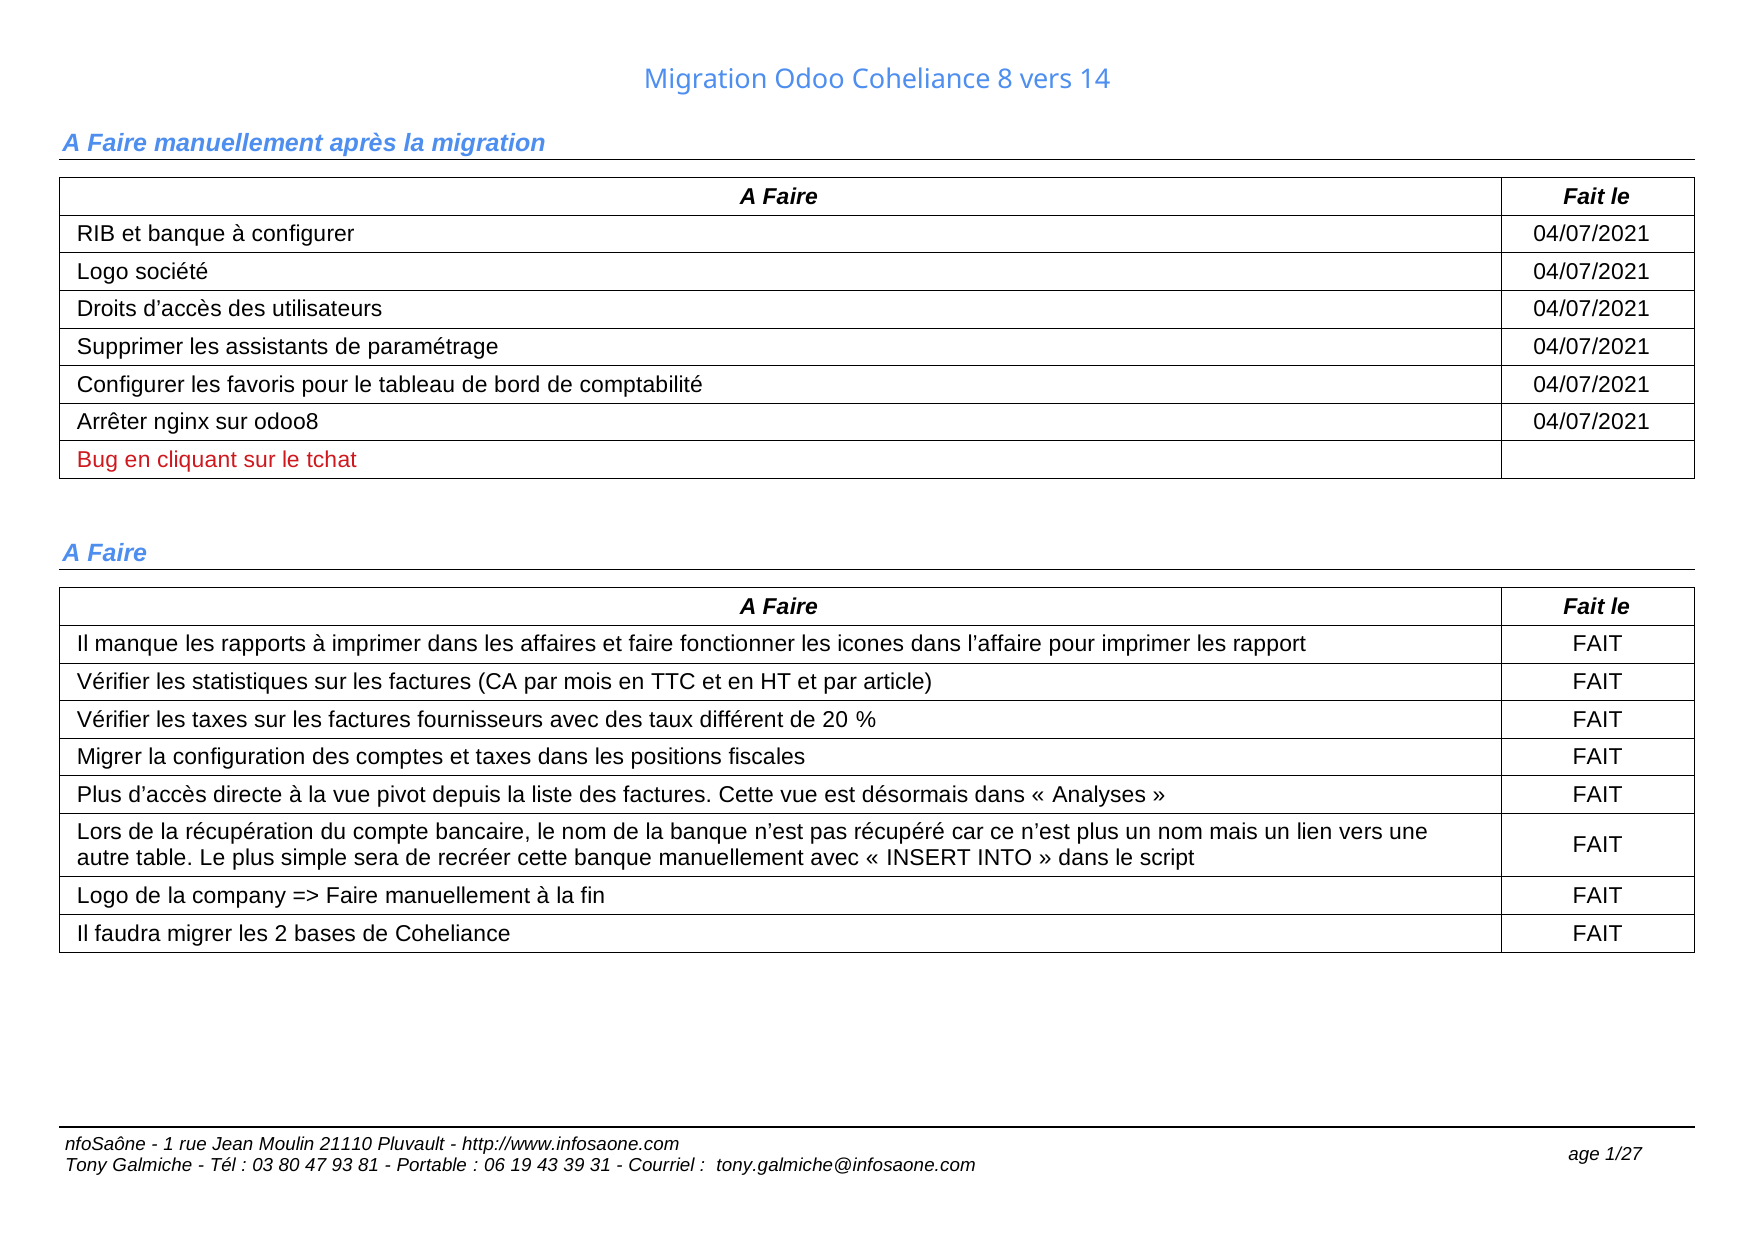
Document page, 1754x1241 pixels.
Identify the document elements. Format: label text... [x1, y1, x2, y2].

table_cell Il manque les rapports à imprimer dans les affaires et faire fonctionner les icones dans l’affaire pour imprimer les rapport [60, 626, 1501, 663]
table_cell Configurer les favoris pour le tableau de bord de comptabilité [60, 366, 1501, 403]
table_cell FAIT [1502, 776, 1694, 813]
table_header A Faire [60, 588, 1501, 625]
table_cell RIB et banque à configurer [60, 216, 1501, 252]
table_cell Logo société [60, 253, 1501, 290]
table_cell Vérifier les statistiques sur les factures (CA par mois en TTC et en HT et par article) [60, 664, 1501, 700]
table_cell 04/07/2021 [1502, 291, 1694, 328]
table_cell Supprimer les assistants de paramétrage [60, 329, 1501, 365]
table_cell Plus d’accès directe à la vue pivot depuis la liste des factures. Cette vue est désormais dans « Analyses » [60, 776, 1501, 813]
subtitle A Faire manuellement après la migration [59, 126, 1695, 159]
table_cell Bug en cliquant sur le tchat [60, 441, 1501, 478]
table_cell 04/07/2021 [1502, 404, 1694, 440]
table_cell 04/07/2021 [1502, 366, 1694, 403]
table_cell Migrer la configuration des comptes et taxes dans les positions fiscales [60, 739, 1501, 775]
table_cell Droits d’accès des utilisateurs [60, 291, 1501, 328]
table_header Fait le [1502, 178, 1694, 215]
table_cell [1502, 441, 1694, 478]
table_cell 04/07/2021 [1502, 216, 1694, 252]
table_cell Arrêter nginx sur odoo8 [60, 404, 1501, 440]
table_cell Vérifier les taxes sur les factures fournisseurs avec des taux différent de 20 % [60, 701, 1501, 738]
table_cell FAIT [1502, 701, 1694, 738]
table_cell 04/07/2021 [1502, 329, 1694, 365]
table_cell FAIT [1502, 626, 1694, 663]
table_header A Faire [60, 178, 1501, 215]
subtitle A Faire [59, 536, 1695, 569]
table_header Fait le [1502, 588, 1694, 625]
table_cell FAIT [1502, 814, 1694, 876]
table_cell FAIT [1502, 739, 1694, 775]
table_cell Il faudra migrer les 2 bases de Coheliance [60, 915, 1501, 952]
table_cell Logo de la company => Faire manuellement à la fin [60, 877, 1501, 914]
table_cell Lors de la récupération du compte bancaire, le nom de la banque n’est pas récupéré car ce n’est plus un nom mais un lien vers une autre table. Le plus simple sera de recréer cette banque manuellement avec « INSERT INTO » dans le script [60, 814, 1501, 876]
table_cell 04/07/2021 [1502, 253, 1694, 290]
text Migration Odoo Coheliance 8 vers 14 [59, 59, 1695, 96]
table_cell FAIT [1502, 915, 1694, 952]
table_cell FAIT [1502, 664, 1694, 700]
table_cell FAIT [1502, 877, 1694, 914]
